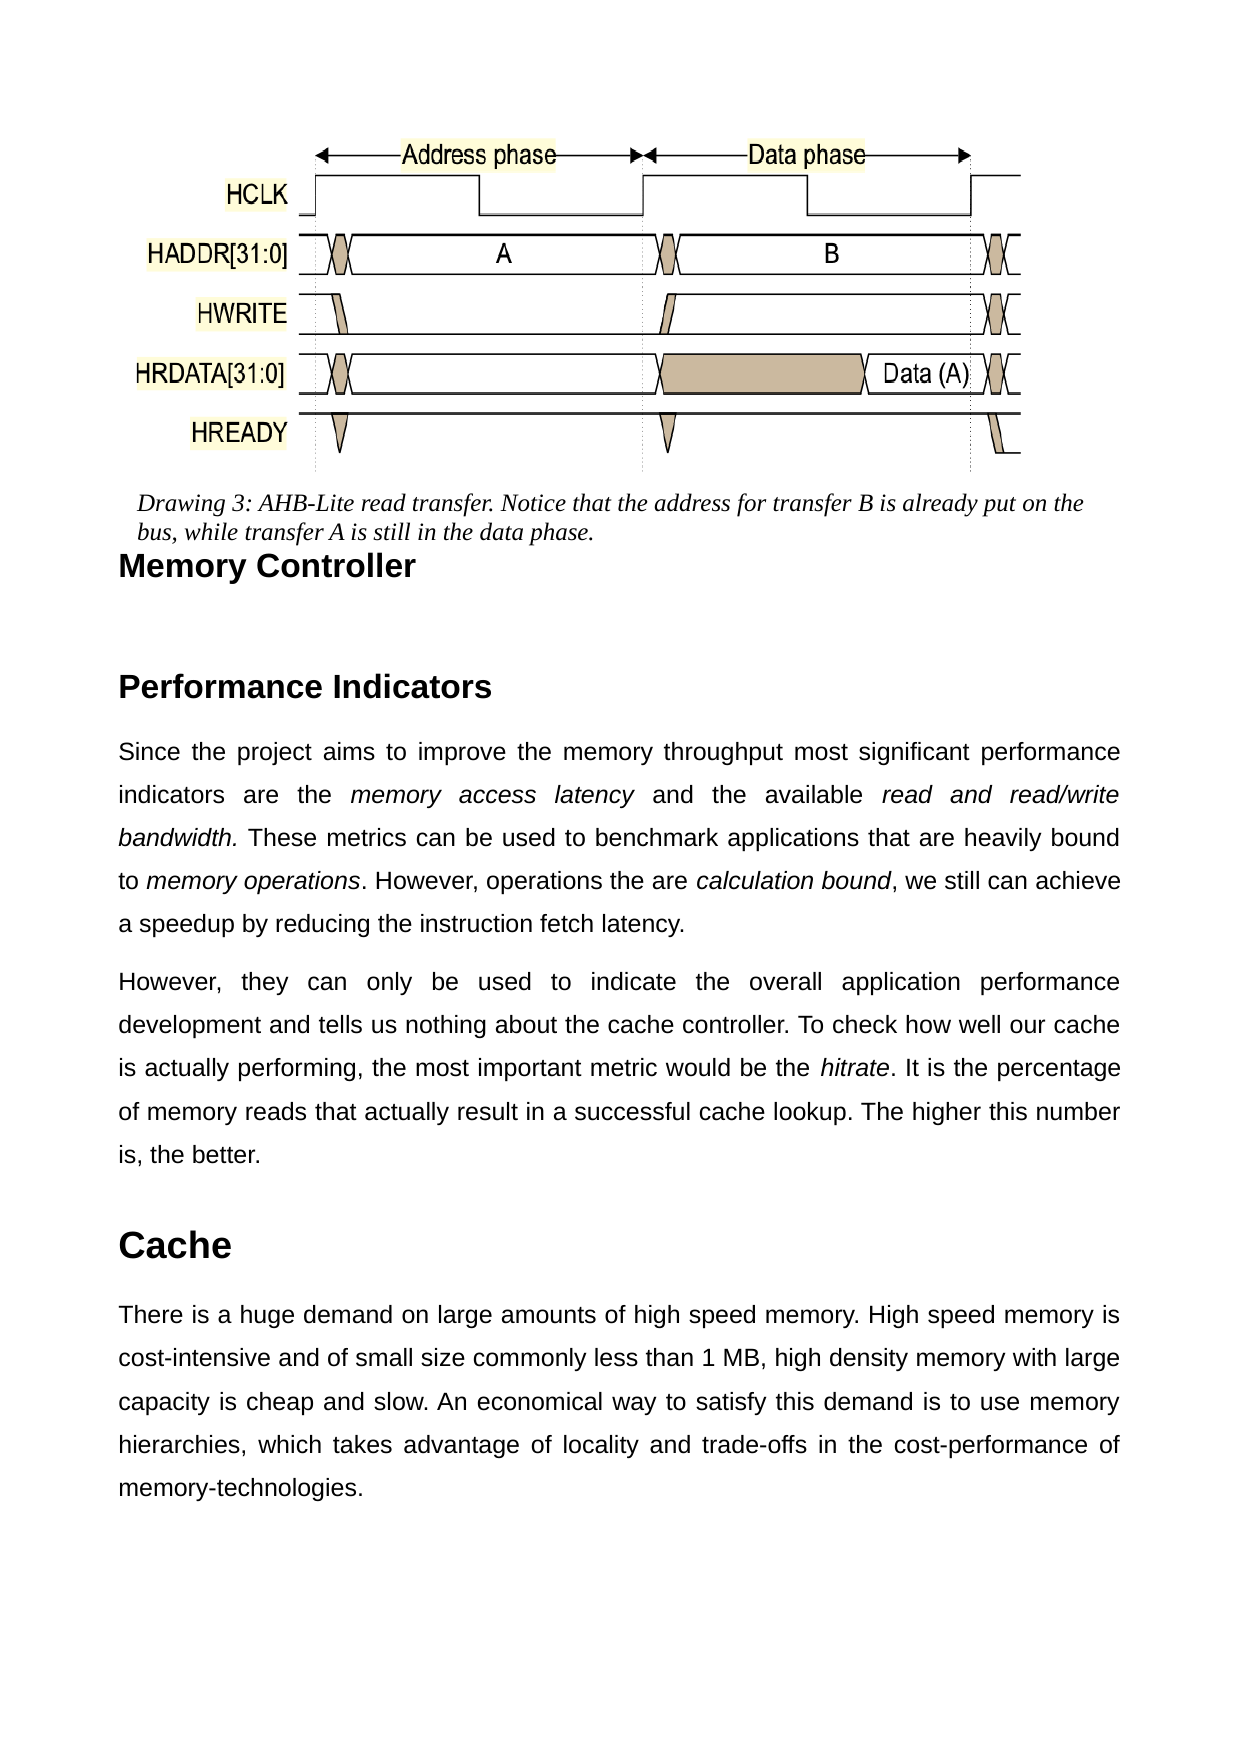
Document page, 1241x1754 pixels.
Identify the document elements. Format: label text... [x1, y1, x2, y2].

subtitle Cache [118, 1222, 1122, 1266]
text There is a huge demand on large amounts of high speed memory. High speed memory is cost-intensive and of small size commonly less than 1 MB, high density memory with large capacity is cheap and slow. An economical way to satisfy this demand is to use memory hierarchies, which takes advantage of locality and trade-offs in the cost-performance of memory-technologies. [118, 1300, 1122, 1502]
picture [136, 130, 1033, 488]
text Drawing 3: AHB-Lite read transfer. Notice that the address for transfer B is already put on the bus, while transfer A is still in the data phase. [137, 488, 1103, 546]
text Since the project aims to improve the memory throughput most significant performance indicators are the memory access latency and the available read and read/write bandwidth. These metrics can be used to benchmark applications that are heavily bound to memory operations. However, operations the are calculation bound, we still can achieve a speedup by reducing the instruction fetch latency. [118, 737, 1122, 938]
subtitle Memory Controller [118, 118, 1122, 584]
text However, they can only be used to indicate the overall application performance development and tells us nothing about the cache controller. To check how well our cache is actually performing, the most important metric would be the hitrate. It is the percentage of memory reads that actually result in a successful cache lookup. The higher this number is, the better. [118, 967, 1122, 1168]
